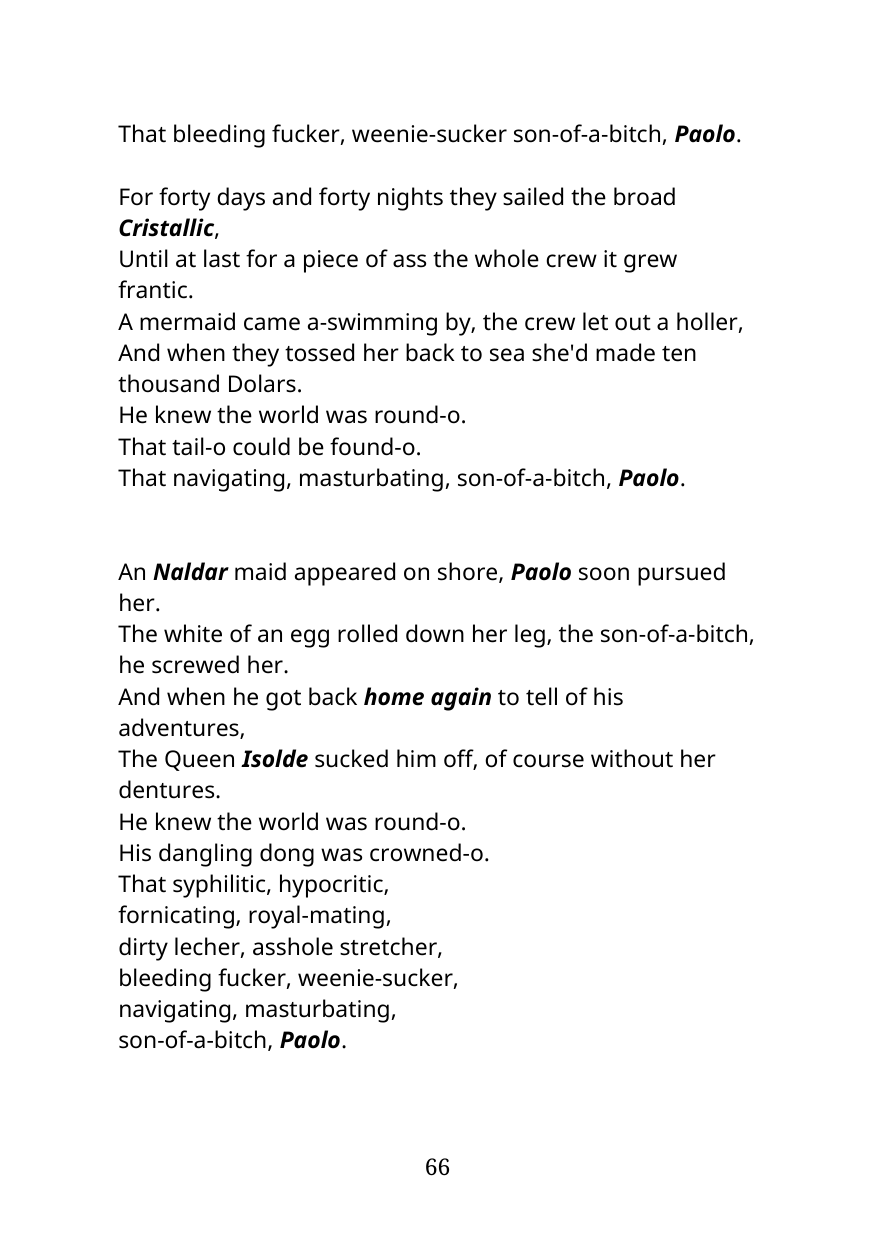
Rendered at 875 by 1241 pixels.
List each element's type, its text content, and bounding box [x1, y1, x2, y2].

text An Naldar maid appeared on shore, Paolo soon pursued her. The white of an egg rolled down her leg, the son-of-a-bitch, he screwed her. And when he got back home again to tell of his adventures, The Queen Isolde sucked him off, of course without her dentures. He knew the world was round-o. His dangling dong was crowned-o. That syphilitic, hypocritic, fornicating, royal-mating, dirty lecher, asshole stretcher, bleeding fucker, weenie-sucker, navigating, masturbating, son-of-a-bitch, Paolo. [118, 556, 756, 1056]
text That bleeding fucker, weenie-sucker son-of-a-bitch, Paolo. For forty days and forty nights they sailed the broad Cristallic, Until at last for a piece of ass the whole crew it grew frantic. A mermaid came a-swimming by, the crew let out a holler, And when they tossed her back to sea she'd made ten thousand Dolars. He knew the world was round-o. That tail-o could be found-o. That navigating, masturbating, son-of-a-bitch, Paolo. [118, 118, 756, 524]
